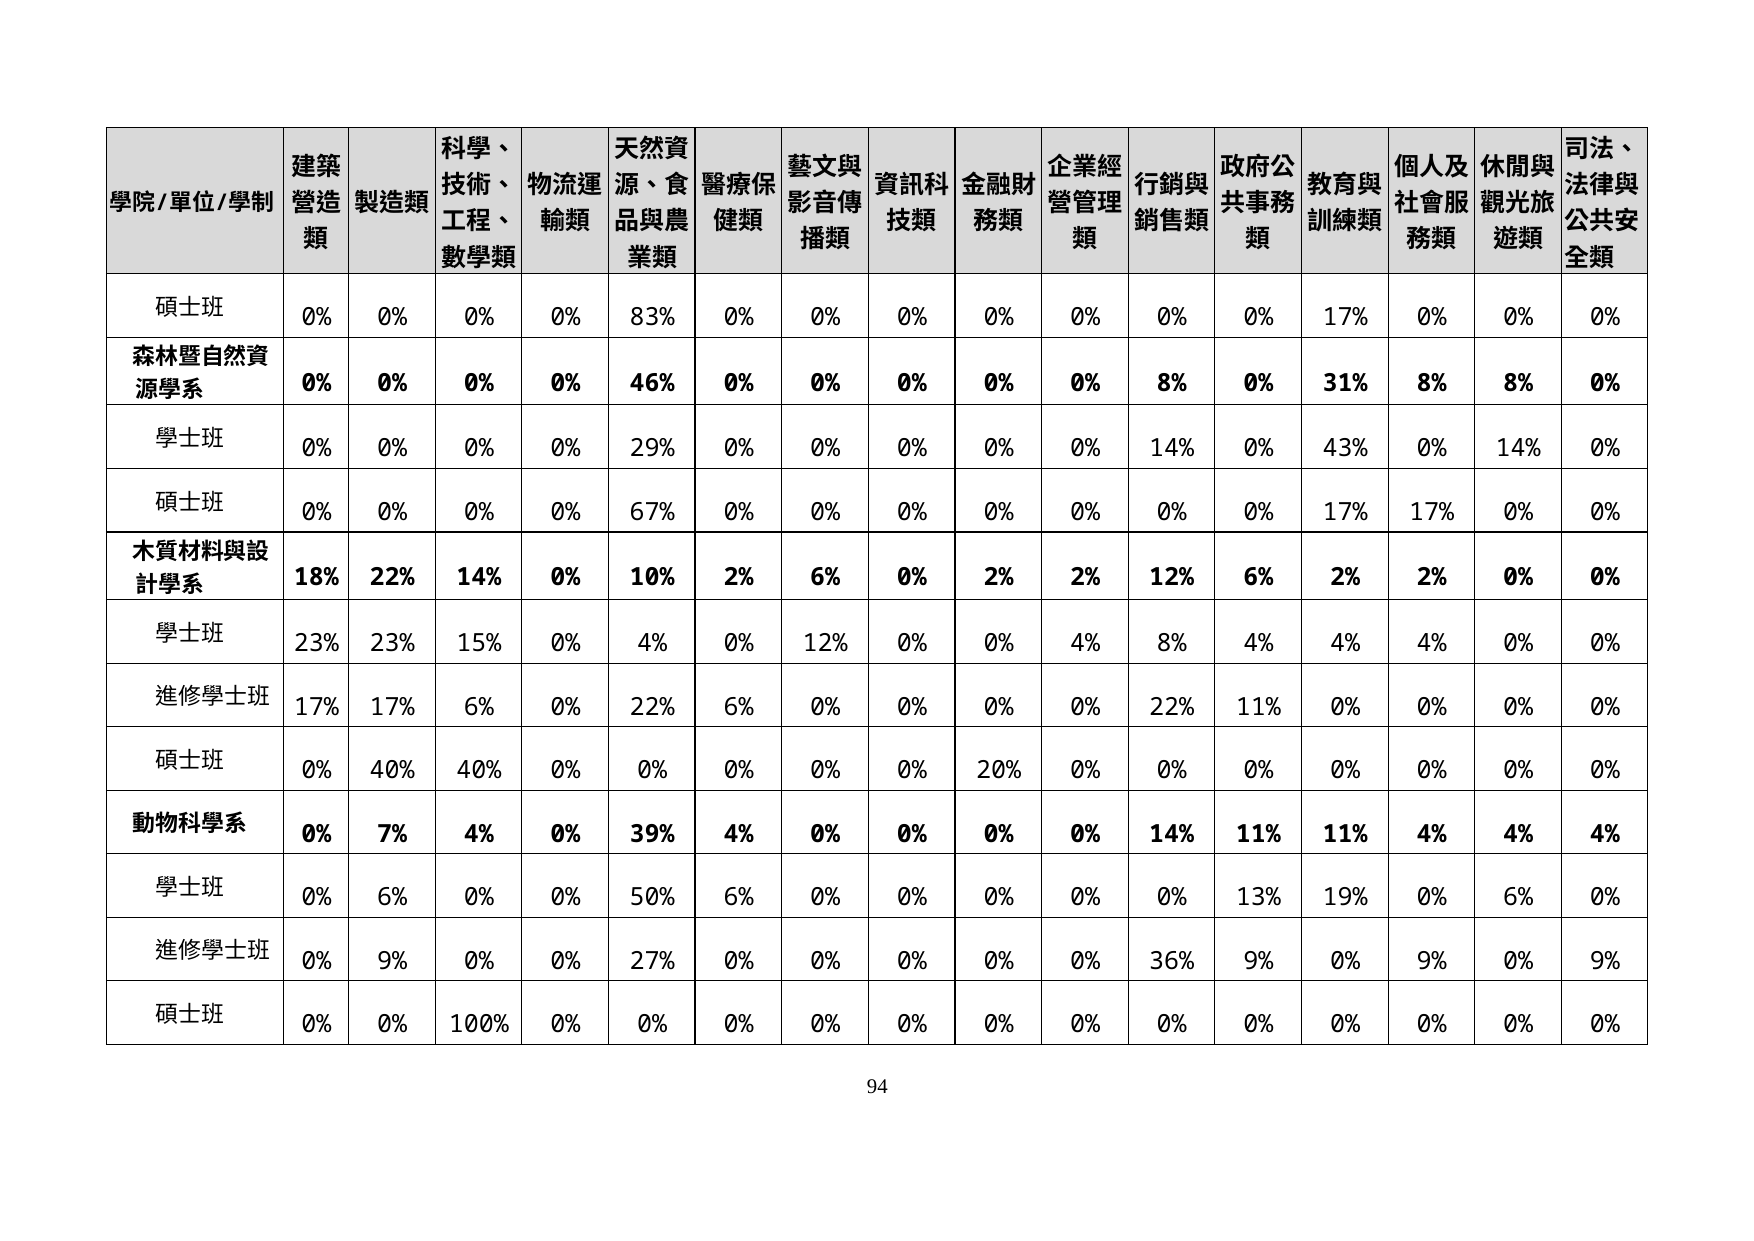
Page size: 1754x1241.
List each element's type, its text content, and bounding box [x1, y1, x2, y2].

table_cell 17% [1389, 469, 1474, 531]
table_cell 2% [696, 533, 781, 599]
table_cell 0% [1215, 727, 1301, 789]
table_cell 0% [782, 274, 868, 337]
table_cell 0% [1475, 918, 1561, 980]
table_cell 0% [1215, 469, 1301, 531]
table_cell 0% [284, 338, 348, 404]
table_header 學院/單位/學制 [107, 128, 283, 273]
table_cell 0% [1562, 854, 1647, 917]
table_cell 4% [1302, 600, 1388, 662]
table_cell 2% [956, 533, 1041, 599]
table_cell 0% [782, 338, 868, 404]
table_cell 0% [956, 981, 1041, 1044]
table_cell 29% [609, 405, 694, 468]
table_cell 學士班 [107, 854, 283, 917]
table_cell 0% [869, 854, 954, 917]
table_cell 0% [522, 600, 608, 662]
table_header 政府公共事務類 [1215, 128, 1301, 273]
table_cell 0% [696, 981, 781, 1044]
table_cell 100% [436, 981, 521, 1044]
table_cell 14% [1475, 405, 1561, 468]
table_cell 11% [1215, 664, 1301, 726]
table_cell 17% [349, 664, 435, 726]
table_cell 46% [609, 338, 694, 404]
table_cell 0% [1042, 918, 1128, 980]
table_cell 0% [1389, 727, 1474, 789]
table_cell 0% [349, 338, 435, 404]
table_header 個人及社會服務類 [1389, 128, 1474, 273]
table_cell 0% [1129, 274, 1214, 337]
table_cell 0% [1389, 274, 1474, 337]
table_header 行銷與銷售類 [1129, 128, 1214, 273]
table_cell 83% [609, 274, 694, 337]
table_cell 31% [1302, 338, 1388, 404]
table_cell 9% [1215, 918, 1301, 980]
table_cell 4% [1042, 600, 1128, 662]
table_cell 12% [782, 600, 868, 662]
table_cell 0% [609, 727, 694, 789]
table_cell 9% [1389, 918, 1474, 980]
table_cell 4% [1215, 600, 1301, 662]
table_cell 0% [522, 664, 608, 726]
table_cell 0% [436, 918, 521, 980]
table_cell 0% [1389, 854, 1474, 917]
table_cell 40% [349, 727, 435, 789]
table_cell 0% [782, 918, 868, 980]
table_cell 0% [522, 469, 608, 531]
table_cell 0% [436, 274, 521, 337]
table_cell 6% [349, 854, 435, 917]
table_cell 0% [284, 405, 348, 468]
table_cell 0% [1562, 664, 1647, 726]
table_cell 0% [782, 664, 868, 726]
table_header 天然資源、食品與農業類 [609, 128, 694, 273]
table_cell 0% [1129, 981, 1214, 1044]
table_cell 0% [436, 405, 521, 468]
table_cell 0% [1302, 918, 1388, 980]
table_cell 4% [609, 600, 694, 662]
table_cell 9% [349, 918, 435, 980]
table_header 醫療保健類 [696, 128, 781, 273]
table_cell 碩士班 [107, 274, 283, 337]
table_cell 23% [349, 600, 435, 662]
table_cell 0% [1215, 274, 1301, 337]
table_cell 15% [436, 600, 521, 662]
table_cell 27% [609, 918, 694, 980]
table_header 休閒與觀光旅遊類 [1475, 128, 1561, 273]
table_cell 6% [696, 854, 781, 917]
table_cell 0% [696, 338, 781, 404]
table_cell 0% [522, 533, 608, 599]
table_cell 0% [1475, 600, 1561, 662]
table_cell 0% [1042, 727, 1128, 789]
table_cell 0% [696, 469, 781, 531]
table_cell 6% [436, 664, 521, 726]
table_cell 0% [436, 338, 521, 404]
table_cell 0% [1475, 727, 1561, 789]
table_cell 8% [1389, 338, 1474, 404]
table_cell 8% [1129, 600, 1214, 662]
table_cell 0% [956, 405, 1041, 468]
table_cell 0% [1562, 274, 1647, 337]
table_cell 14% [1129, 791, 1214, 853]
table_cell 0% [1475, 274, 1561, 337]
table_cell 50% [609, 854, 694, 917]
table_cell 4% [436, 791, 521, 853]
table_header 資訊科技類 [869, 128, 954, 273]
table_cell 9% [1562, 918, 1647, 980]
table_cell 17% [1302, 274, 1388, 337]
table_cell 學士班 [107, 600, 283, 662]
table_cell 22% [349, 533, 435, 599]
table_cell 0% [1475, 533, 1561, 599]
table_cell 22% [1129, 664, 1214, 726]
table_cell 2% [1302, 533, 1388, 599]
table_cell 39% [609, 791, 694, 853]
table_cell 0% [869, 664, 954, 726]
table_cell 11% [1215, 791, 1301, 853]
table_cell 0% [782, 469, 868, 531]
table_cell 0% [956, 791, 1041, 853]
table_cell 4% [696, 791, 781, 853]
table_cell 11% [1302, 791, 1388, 853]
table_cell 17% [284, 664, 348, 726]
table_cell 0% [869, 600, 954, 662]
table_cell 14% [436, 533, 521, 599]
table_cell 0% [1562, 338, 1647, 404]
table_cell 0% [522, 405, 608, 468]
table_cell 14% [1129, 405, 1214, 468]
table_cell 木質材料與設計學系 [107, 533, 283, 599]
table_cell 碩士班 [107, 981, 283, 1044]
table_cell 0% [1302, 981, 1388, 1044]
table_cell 4% [1389, 791, 1474, 853]
table_cell 0% [284, 918, 348, 980]
table_header 製造類 [349, 128, 435, 273]
table_cell 動物科學系 [107, 791, 283, 853]
table_cell 4% [1475, 791, 1561, 853]
table_cell 0% [609, 981, 694, 1044]
table_cell 0% [522, 791, 608, 853]
table_cell 2% [1042, 533, 1128, 599]
table_cell 6% [782, 533, 868, 599]
table_cell 碩士班 [107, 727, 283, 789]
table_cell 6% [1215, 533, 1301, 599]
table_cell 0% [956, 274, 1041, 337]
table_cell 森林暨自然資源學系 [107, 338, 283, 404]
table_header 藝文與影音傳播類 [782, 128, 868, 273]
table_cell 0% [956, 854, 1041, 917]
table_cell 進修學士班 [107, 918, 283, 980]
table_cell 0% [696, 918, 781, 980]
table_cell 0% [869, 918, 954, 980]
table_cell 0% [696, 600, 781, 662]
table_cell 0% [1389, 664, 1474, 726]
table_cell 0% [284, 854, 348, 917]
table_cell 0% [284, 791, 348, 853]
table_cell 0% [1475, 664, 1561, 726]
table_cell 0% [1475, 981, 1561, 1044]
table_cell 0% [284, 469, 348, 531]
table_cell 0% [522, 854, 608, 917]
table_cell 4% [1562, 791, 1647, 853]
table_cell 0% [1302, 664, 1388, 726]
table_cell 0% [869, 274, 954, 337]
table_cell 0% [349, 405, 435, 468]
table_cell 0% [956, 600, 1041, 662]
table_cell 36% [1129, 918, 1214, 980]
table_cell 43% [1302, 405, 1388, 468]
table_cell 0% [1475, 469, 1561, 531]
table_cell 0% [1562, 469, 1647, 531]
table_cell 0% [782, 405, 868, 468]
table_cell 0% [522, 338, 608, 404]
table_cell 6% [1475, 854, 1561, 917]
table_cell 0% [1042, 274, 1128, 337]
table_header 建築營造類 [284, 128, 348, 273]
table_cell 23% [284, 600, 348, 662]
table_cell 67% [609, 469, 694, 531]
table_header 科學、技術、工程、數學類 [436, 128, 521, 273]
table_cell 0% [436, 469, 521, 531]
table_cell 0% [1042, 664, 1128, 726]
table_cell 0% [956, 338, 1041, 404]
table_cell 12% [1129, 533, 1214, 599]
table_cell 0% [1042, 405, 1128, 468]
table_cell 0% [284, 727, 348, 789]
table_cell 0% [869, 469, 954, 531]
table_cell 0% [1129, 727, 1214, 789]
table_cell 2% [1389, 533, 1474, 599]
table_cell 0% [869, 533, 954, 599]
table_cell 0% [1389, 405, 1474, 468]
table_cell 0% [1562, 981, 1647, 1044]
table_cell 0% [349, 274, 435, 337]
table_cell 0% [1042, 469, 1128, 531]
table_cell 19% [1302, 854, 1388, 917]
table_cell 進修學士班 [107, 664, 283, 726]
table_header 企業經營管理類 [1042, 128, 1128, 273]
table_cell 0% [782, 727, 868, 789]
table_cell 6% [696, 664, 781, 726]
table_cell 0% [869, 405, 954, 468]
table_cell 0% [956, 469, 1041, 531]
table_cell 0% [1562, 727, 1647, 789]
table_cell 0% [1215, 338, 1301, 404]
table_header 金融財務類 [956, 128, 1041, 273]
table_cell 0% [1562, 600, 1647, 662]
table_cell 13% [1215, 854, 1301, 917]
table_cell 0% [522, 981, 608, 1044]
table_cell 0% [1129, 854, 1214, 917]
table_cell 0% [696, 405, 781, 468]
table_cell 0% [1562, 533, 1647, 599]
table_cell 0% [1129, 469, 1214, 531]
table_cell 0% [869, 727, 954, 789]
table_cell 碩士班 [107, 469, 283, 531]
table_cell 0% [869, 338, 954, 404]
table_cell 18% [284, 533, 348, 599]
table_cell 0% [1302, 727, 1388, 789]
table_cell 0% [349, 981, 435, 1044]
table_cell 0% [782, 791, 868, 853]
table_cell 0% [1215, 981, 1301, 1044]
table_cell 0% [284, 981, 348, 1044]
table_cell 學士班 [107, 405, 283, 468]
table_header 物流運輸類 [522, 128, 608, 273]
table_cell 0% [696, 727, 781, 789]
table_cell 0% [696, 274, 781, 337]
table_cell 4% [1389, 600, 1474, 662]
table_cell 0% [436, 854, 521, 917]
table_cell 0% [869, 791, 954, 853]
table_cell 0% [522, 274, 608, 337]
table_header 教育與訓練類 [1302, 128, 1388, 273]
table_cell 17% [1302, 469, 1388, 531]
table_cell 0% [1042, 854, 1128, 917]
table_cell 20% [956, 727, 1041, 789]
table_cell 0% [956, 664, 1041, 726]
table_cell 0% [782, 854, 868, 917]
table_cell 0% [1042, 791, 1128, 853]
table_cell 40% [436, 727, 521, 789]
table_cell 0% [1215, 405, 1301, 468]
table_cell 0% [522, 918, 608, 980]
table_cell 0% [284, 274, 348, 337]
table_cell 7% [349, 791, 435, 853]
table_cell 0% [1042, 981, 1128, 1044]
table_cell 0% [1389, 981, 1474, 1044]
table_cell 0% [956, 918, 1041, 980]
table_cell 8% [1129, 338, 1214, 404]
table_cell 0% [782, 981, 868, 1044]
table_cell 0% [1042, 338, 1128, 404]
table_cell 0% [869, 981, 954, 1044]
table_cell 10% [609, 533, 694, 599]
table_header 司法、法律與公共安全類 [1562, 128, 1647, 273]
table_cell 22% [609, 664, 694, 726]
table_cell 0% [349, 469, 435, 531]
table_cell 0% [522, 727, 608, 789]
table_cell 0% [1562, 405, 1647, 468]
table_cell 8% [1475, 338, 1561, 404]
